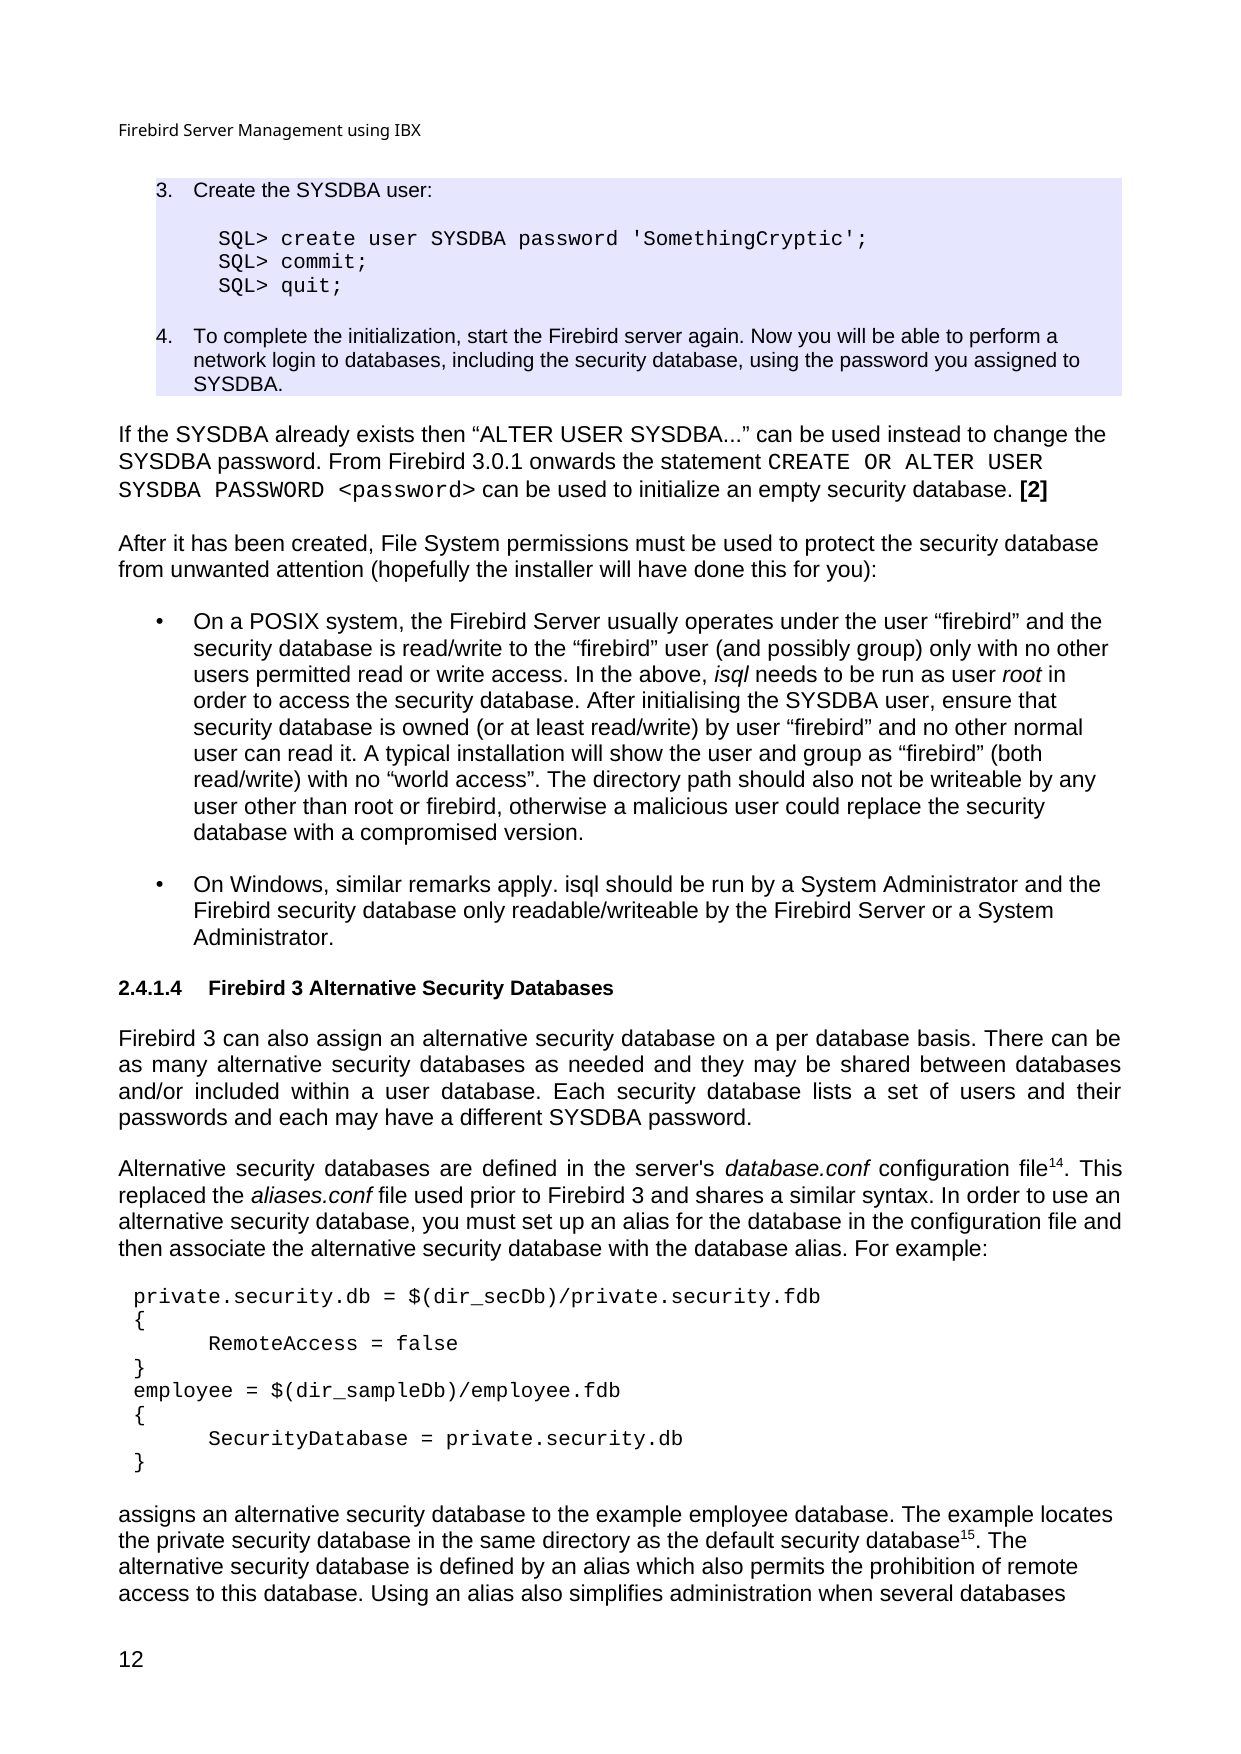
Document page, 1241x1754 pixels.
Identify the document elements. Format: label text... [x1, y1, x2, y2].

list SQL> quit; [156, 275, 1122, 298]
list To complete the initialization, start the Firebird server again. Now you will be able to perform a network login to databases, including the security database, using the password you assigned to SYSDBA. [156, 324, 1122, 396]
text } [133, 1451, 1122, 1475]
text Alternative security databases are defined in the server's database.conf configuration file. This replaced the aliases.conf file used prior to Firebird 3 and shares a similar syntax. In order to use an alternative security database, you must set up an alias for the database in the configuration file and then associate the alternative security database with the database alias. For example: [118, 1155, 1122, 1261]
list SQL> create user SYSDBA password 'SomethingCryptic'; [156, 228, 1122, 251]
text } [133, 1357, 1122, 1380]
text RemoteAccess = false [133, 1333, 1122, 1357]
text { [133, 1404, 1122, 1428]
text private.security.db = $(dir_secDb)/private.security.fdb [133, 1286, 1122, 1309]
list On Windows, similar remarks apply. isql should be run by a System Administrator and the Firebird security database only readable/writeable by the Firebird Server or a System Administrator. [156, 871, 1122, 950]
text assigns an alternative security database to the example employee database. The example locates the private security database in the same directory as the default security database. The alternative security database is defined by an alias which also permits the prohibition of remote access to this database. Using an alias also simplifies administration when several databases [118, 1501, 1122, 1606]
text { [133, 1309, 1122, 1333]
list SQL> commit; [156, 251, 1122, 275]
text Firebird 3 can also assign an alternative security database on a per database basis. There can be as many alternative security databases as needed and they may be shared between databases and/or included within a user database. Each security database lists a set of users and their passwords and each may have a different SYSDBA password. [118, 1025, 1122, 1130]
text After it has been created, File System permissions must be used to protect the security database from unwanted attention (hopefully the installer will have done this for you): [118, 530, 1122, 583]
text If the SYSDBA already exists then “ALTER USER SYSDBA...” can be used instead to change the SYSDBA password. From Firebird 3.0.1 onwards the statement CREATE OR ALTER USER SYSDBA PASSWORD <password> can be used to initialize an empty security database. [2] [118, 421, 1122, 504]
subtitle Firebird 3 Alternative Security Databases [118, 976, 1122, 999]
list On a POSIX system, the Firebird Server usually operates under the user “firebird” and the security database is read/write to the “firebird” user (and possibly group) only with no other users permitted read or write access. In the above, isql needs to be run as user root in order to access the security database. After initialising the SYSDBA user, ensure that security database is owned (or at least read/write) by user “firebird” and no other normal user can read it. A typical installation will show the user and group as “firebird” (both read/write) with no “world access”. The directory path should also not be writeable by any user other than root or firebird, otherwise a malicious user could replace the security database with a compromised version. [156, 608, 1122, 845]
list Create the SYSDBA user: [156, 178, 1122, 202]
text employee = $(dir_sampleDb)/employee.fdb [133, 1380, 1122, 1404]
text SecurityDatabase = private.security.db [133, 1428, 1122, 1451]
